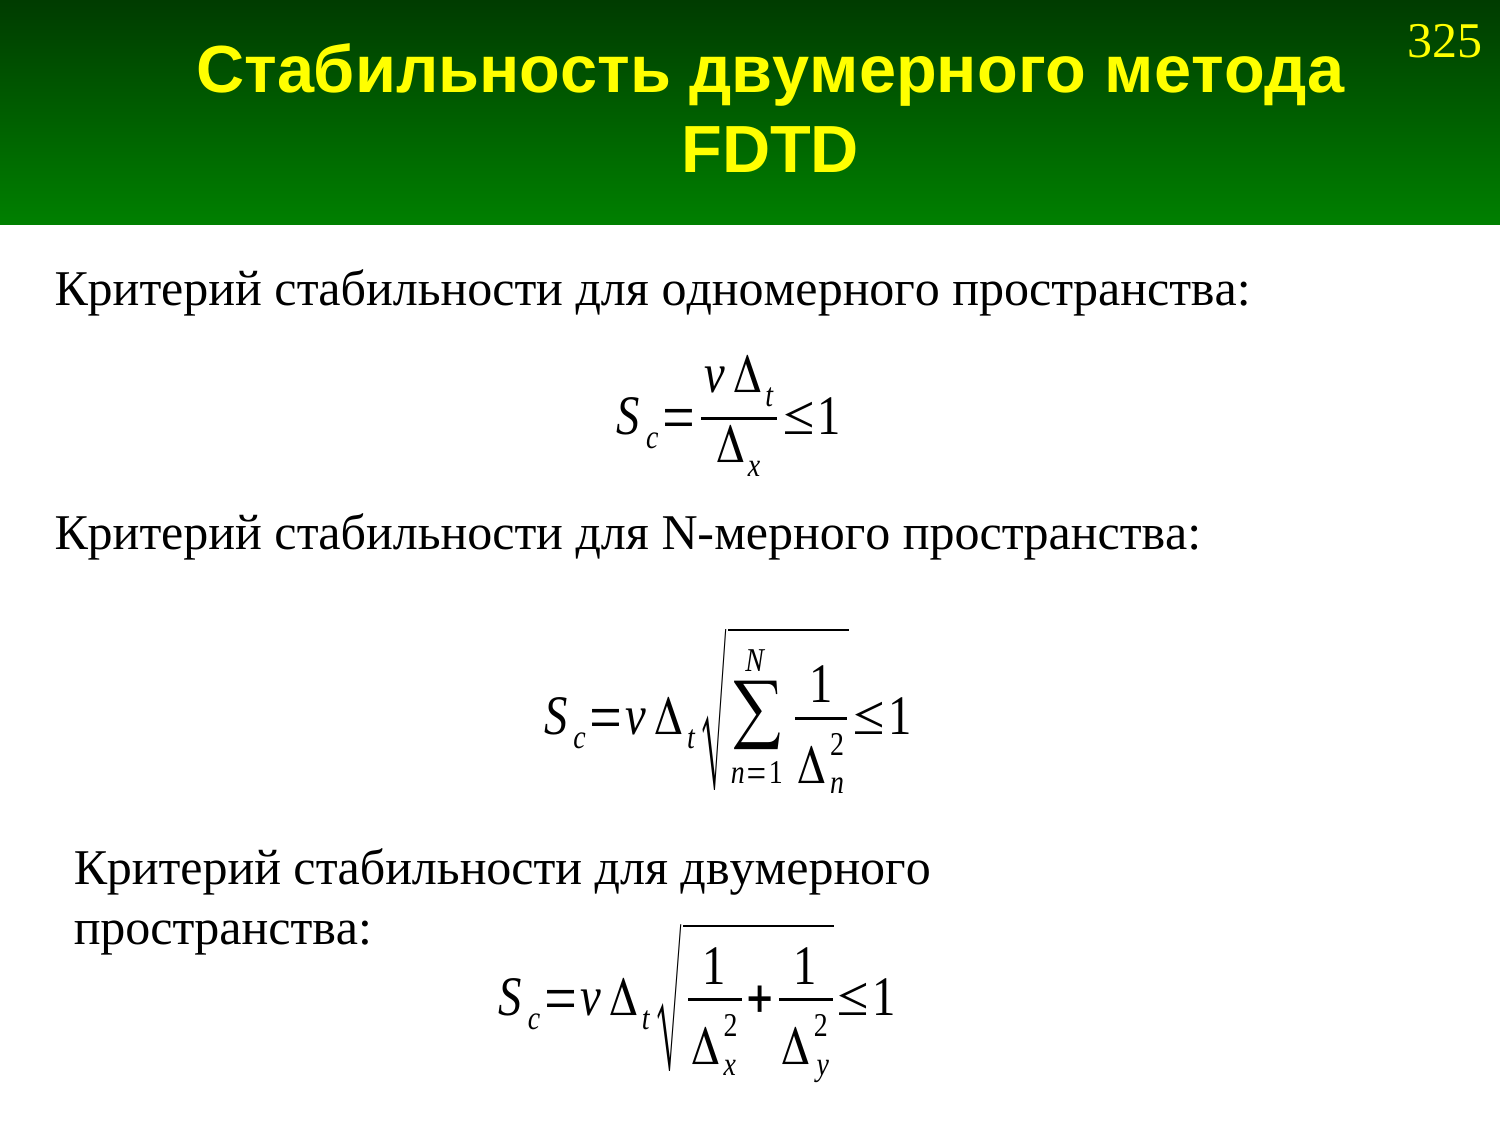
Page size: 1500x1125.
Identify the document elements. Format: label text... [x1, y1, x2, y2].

text_box Критерий стабильности для двумерного пространства: [59, 826, 1255, 962]
title Стабильность двумерного метода FDTD [100, 7, 1441, 204]
chart [484, 921, 908, 1085]
text_box Критерий стабильности для N-мерного пространства: [39, 492, 1218, 567]
chart [602, 343, 853, 485]
text_box Критерий стабильности для одномерного пространства: [39, 248, 1267, 323]
chart [529, 625, 924, 803]
